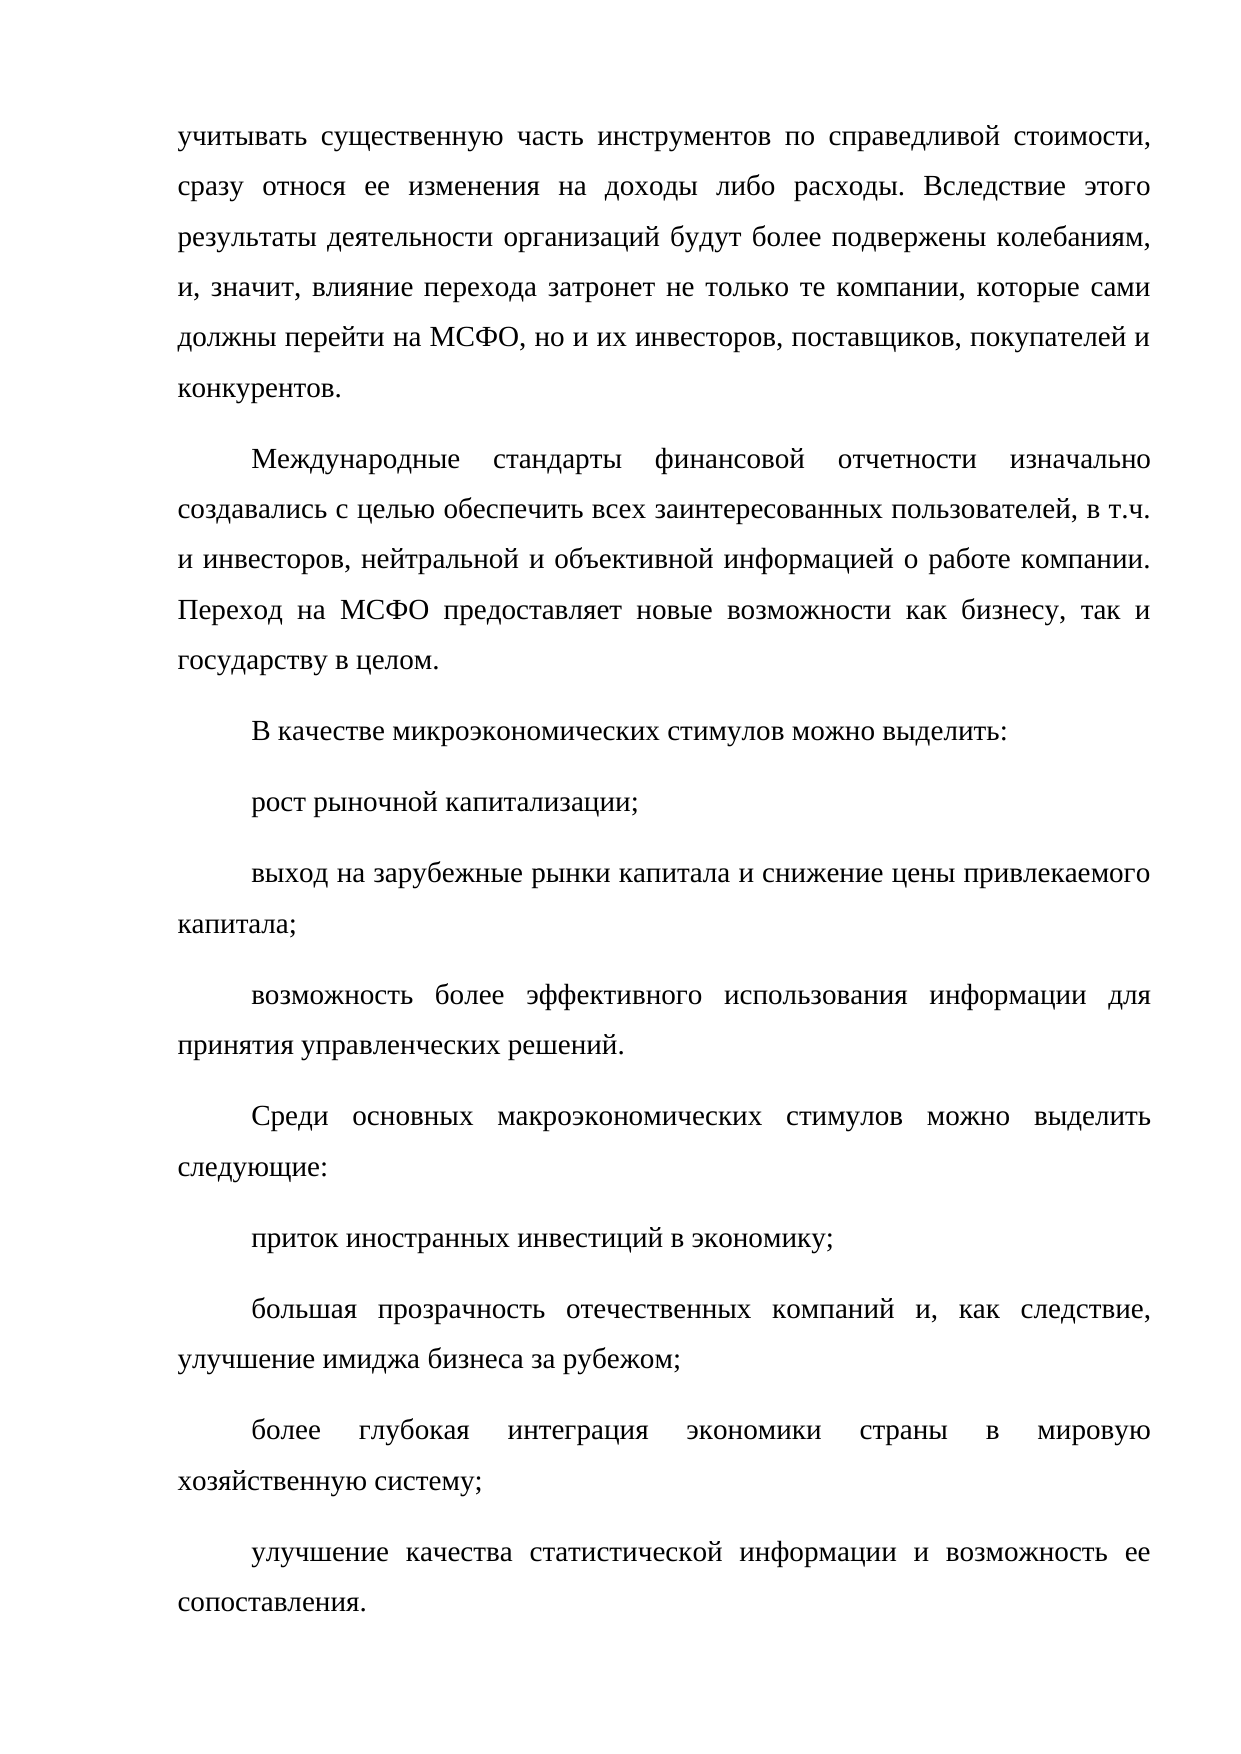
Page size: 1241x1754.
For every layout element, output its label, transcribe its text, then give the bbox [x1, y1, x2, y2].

text улучшение качества статистической информации и возможность ее сопоставления. [177, 1534, 1152, 1618]
text приток иностранных инвестиций в экономику; [177, 1220, 1152, 1253]
text рост рыночной капитализации; [177, 784, 1152, 818]
text В качестве микроэкономических стимулов можно выделить: [177, 713, 1152, 747]
text возможность более эффективного использования информации для принятия управленческих решений. [177, 977, 1152, 1061]
text более глубокая интеграция экономики страны в мировую хозяйственную систему; [177, 1412, 1152, 1496]
text выход на зарубежные рынки капитала и снижение цены привлекаемого капитала; [177, 856, 1152, 939]
text Среди основных макроэкономических стимулов можно выделить следующие: [177, 1098, 1152, 1182]
text учитывать существенную часть инструментов по справедливой стоимости, сразу относя ее изменения на доходы либо расходы. Вследствие этого результаты деятельности организаций будут более подвержены колебаниям, и, значит, влияние перехода затронет не только те компании, которые сами должны перейти на МСФО, но и их инвесторов, поставщиков, покупателей и конкурентов. [177, 118, 1152, 403]
text Международные стандарты финансовой отчетности изначально создавались с целью обеспечить всех заинтересованных пользователей, в т.ч. и инвесторов, нейтральной и объективной информацией о работе компании. Переход на МСФО предоставляет новые возможности как бизнесу, так и государству в целом. [177, 441, 1152, 676]
text большая прозрачность отечественных компаний и, как следствие, улучшение имиджа бизнеса за рубежом; [177, 1291, 1152, 1375]
